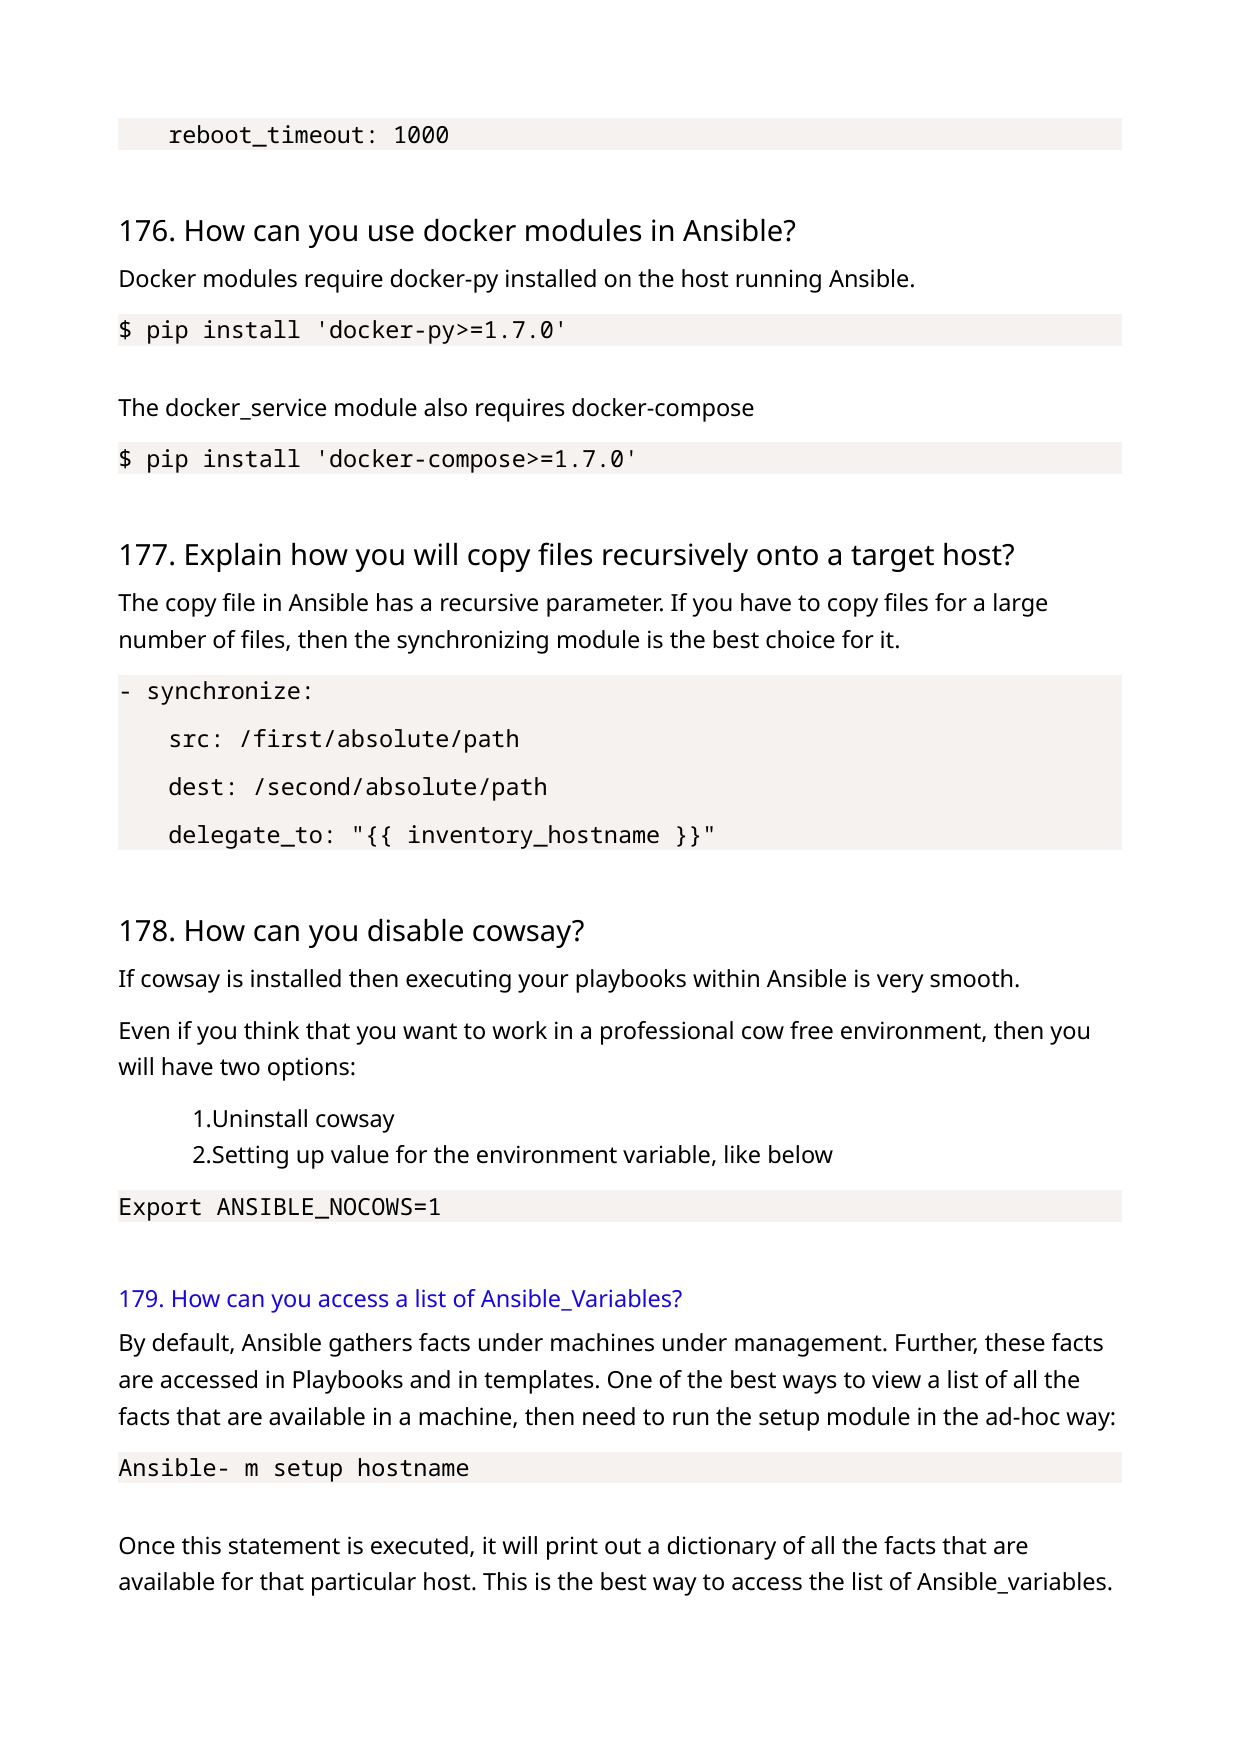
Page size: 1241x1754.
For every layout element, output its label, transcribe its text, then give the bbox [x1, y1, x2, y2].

text src: /first/absolute/path [118, 723, 1122, 754]
text The docker_service module also requires docker-compose [118, 391, 1122, 423]
text Even if you think that you want to work in a professional cow free environment, then you will have two options: [118, 1014, 1122, 1083]
text reboot_timeout: 1000 [118, 118, 1122, 150]
text delegate_to: "{{ inventory_hostname }}" [118, 818, 1122, 850]
text If cowsay is installed then executing your playbooks within Ansible is very smooth. [118, 963, 1122, 994]
text - synchronize: [118, 675, 1122, 707]
text $ pip install 'docker-compose>=1.7.0' [118, 442, 1122, 474]
text Ansible- m setup hostname [118, 1452, 1122, 1483]
text Docker modules require docker-py installed on the host running Ansible. [118, 262, 1122, 294]
subtitle 179. How can you access a list of Ansible_Variables? [118, 1282, 1122, 1314]
subtitle 178. How can you disable cowsay? [118, 910, 1122, 950]
list Uninstall cowsay [118, 1102, 1122, 1134]
list Setting up value for the environment variable, like below [118, 1139, 1122, 1171]
text Export ANSIBLE_NOCOWS=1 [118, 1190, 1122, 1222]
text $ pip install 'docker-py>=1.7.0' [118, 314, 1122, 346]
text Once this statement is executed, it will print out a dictionary of all the facts that are available for that particular host. This is the best way to access the list of Ansible_variables. [118, 1529, 1122, 1598]
text dest: /second/absolute/path [118, 771, 1122, 802]
text By default, Ansible gathers facts under machines under management. Further, these facts are accessed in Playbooks and in templates. One of the best ways to view a list of all the facts that are available in a machine, then need to run the setup module in the ad-hoc way: [118, 1327, 1122, 1432]
subtitle 177. Explain how you will copy files recursively onto a target host? [118, 534, 1122, 574]
text The copy file in Ansible has a recursive parameter. If you have to copy files for a large number of files, then the synchronizing module is the best choice for it. [118, 587, 1122, 655]
subtitle 176. How can you use docker modules in Ansible? [118, 210, 1122, 250]
